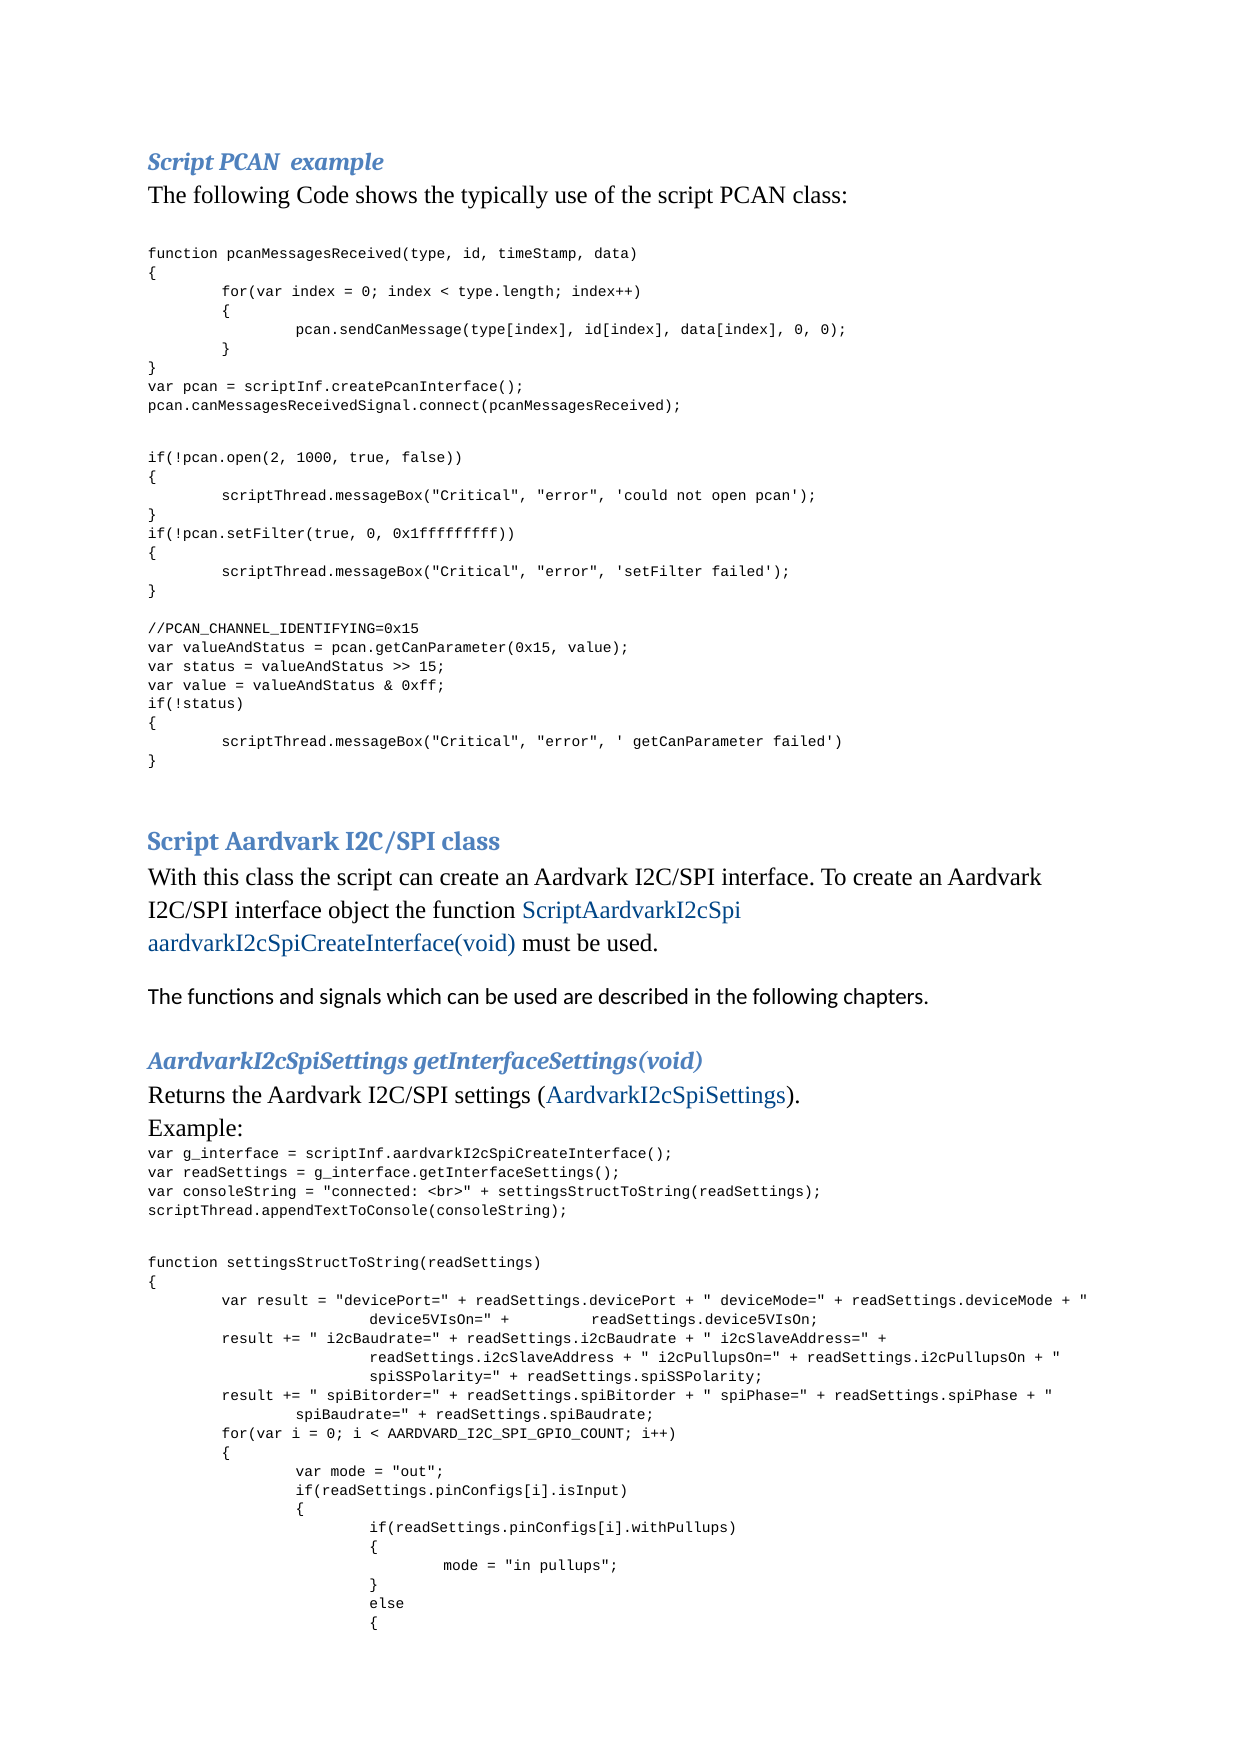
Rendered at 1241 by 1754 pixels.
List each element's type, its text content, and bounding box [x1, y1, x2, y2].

subtitle Script PCAN example [148, 148, 1093, 176]
text { [148, 1502, 1093, 1518]
text result += " i2cBaudrate=" + readSettings.i2cBaudrate + " i2cSlaveAddress=" + readSettings.i2cSlaveAddress + " i2cPullupsOn=" + readSettings.i2cPullupsOn + " spiSSPolarity=" + readSettings.spiSSPolarity; [148, 1331, 1093, 1386]
text { [148, 1539, 1093, 1556]
text scriptThread.messageBox("Critical", "error", 'could not open pcan'); [148, 488, 1093, 505]
text { [148, 469, 1093, 486]
text if(readSettings.pinConfigs[i].withPullups) [148, 1521, 1093, 1537]
text pcan.canMessagesReceivedSignal.connect(pcanMessagesReceived); [148, 398, 1093, 415]
subtitle Script Aardvark I2C/SPI class [148, 826, 1093, 858]
text The functions and signals which can be used are described in the following chapters. [148, 982, 1093, 1010]
text var pcan = scriptInf.createPcanInterface(); [148, 379, 1093, 396]
text { [148, 716, 1093, 732]
text scriptThread.messageBox("Critical", "error", ' getCanParameter failed') [148, 735, 1093, 751]
text for(var index = 0; index < type.length; index++) [148, 284, 1093, 301]
text var status = valueAndStatus >> 15; [148, 659, 1093, 675]
text if(!status) [148, 697, 1093, 713]
text { [148, 303, 1093, 320]
text function settingsStructToString(readSettings) [148, 1255, 1093, 1272]
text } [148, 341, 1093, 358]
text Returns the Aardvark I2C/SPI settings (AardvarkI2cSpiSettings). [148, 1080, 1093, 1109]
text var valueAndStatus = pcan.getCanParameter(0x15, value); [148, 640, 1093, 656]
text The following Code shows the typically use of the script PCAN class: [148, 181, 1093, 209]
text else [148, 1596, 1093, 1613]
text { [148, 266, 1093, 282]
text } [148, 1577, 1093, 1594]
text } [148, 583, 1093, 599]
text if(!pcan.setFilter(true, 0, 0x1fffffffff)) [148, 526, 1093, 543]
text { [148, 545, 1093, 562]
text result += " spiBitorder=" + readSettings.spiBitorder + " spiPhase=" + readSettings.spiPhase + " spiBaudrate=" + readSettings.spiBaudrate; [148, 1388, 1093, 1423]
text { [148, 1445, 1093, 1461]
text var consoleString = "connected: <br>" + settingsStructToString(readSettings); [148, 1184, 1093, 1201]
text var readSettings = g_interface.getInterfaceSettings(); [148, 1165, 1093, 1182]
subtitle AardvarkI2cSpiSettings getInterfaceSettings(void) [148, 1047, 1093, 1076]
text } [148, 360, 1093, 377]
text } [148, 507, 1093, 524]
text With this class the script can create an Aardvark I2C/SPI interface. To create an Aardvark I2C/SPI interface object the function ScriptAardvarkI2cSpi aardvarkI2cSpiCreateInterface(void) must be used. [148, 862, 1093, 957]
text if(readSettings.pinConfigs[i].isInput) [148, 1483, 1093, 1499]
text var value = valueAndStatus & 0xff; [148, 678, 1093, 694]
text } [148, 754, 1093, 770]
text scriptThread.appendTextToConsole(consoleString); [148, 1203, 1093, 1220]
text pcan.sendCanMessage(type[index], id[index], data[index], 0, 0); [148, 322, 1093, 339]
text if(!pcan.open(2, 1000, true, false)) [148, 450, 1093, 467]
text function pcanMessagesReceived(type, id, timeStamp, data) [148, 247, 1093, 263]
text scriptThread.messageBox("Critical", "error", 'setFilter failed'); [148, 564, 1093, 581]
text Example: [148, 1113, 1093, 1142]
text { [148, 1274, 1093, 1291]
text { [148, 1615, 1093, 1632]
text mode = "in pullups"; [148, 1558, 1093, 1575]
text for(var i = 0; i < AARDVARD_I2C_SPI_GPIO_COUNT; i++) [148, 1426, 1093, 1442]
text var g_interface = scriptInf.aardvarkI2cSpiCreateInterface(); [148, 1146, 1093, 1163]
text //PCAN_CHANNEL_IDENTIFYING=0x15 [148, 621, 1093, 637]
text var mode = "out"; [148, 1464, 1093, 1480]
text var result = "devicePort=" + readSettings.devicePort + " deviceMode=" + readSettings.deviceMode + " device5VIsOn=" + readSettings.device5VIsOn; [148, 1293, 1093, 1329]
